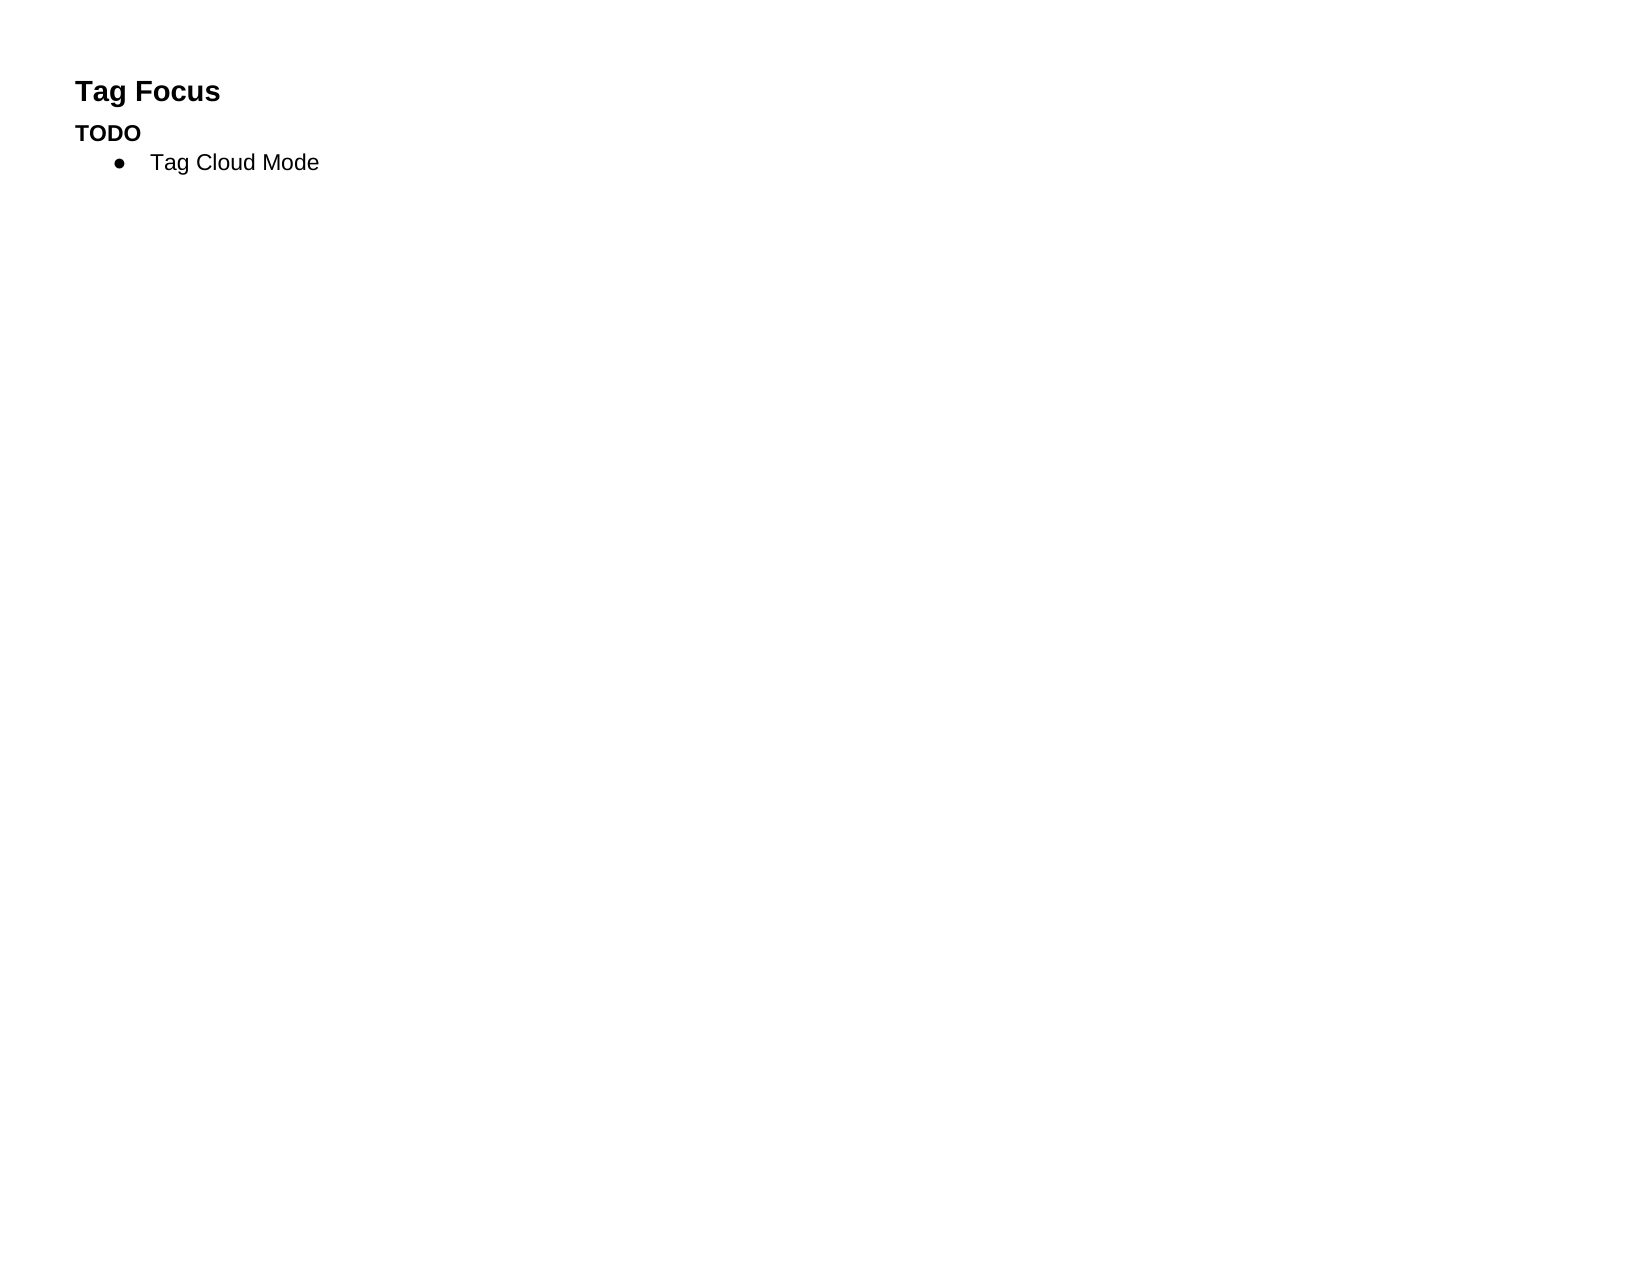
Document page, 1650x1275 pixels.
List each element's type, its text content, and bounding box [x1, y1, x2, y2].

list Tag Cloud Mode [112, 150, 1462, 176]
subtitle Tag Focus [75, 75, 1312, 108]
text TODO [75, 121, 1462, 146]
